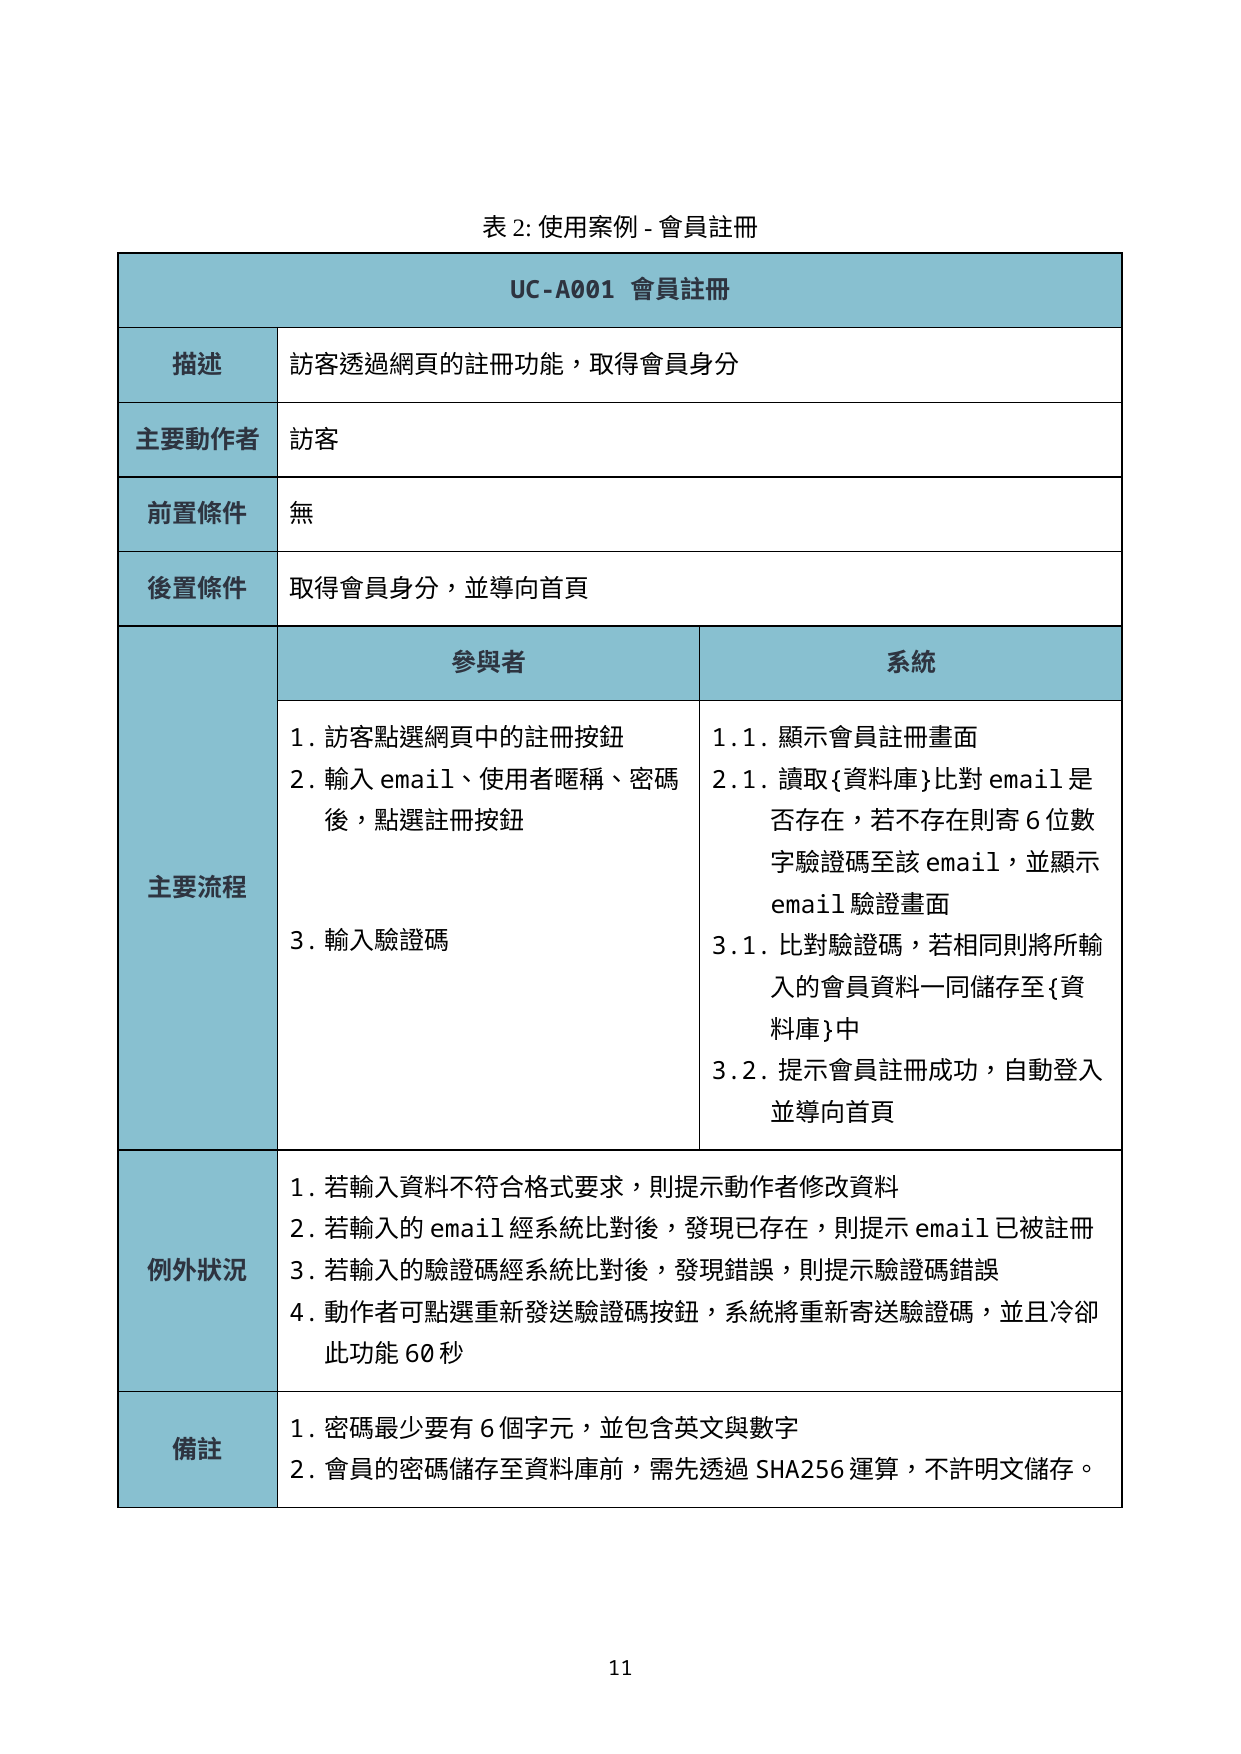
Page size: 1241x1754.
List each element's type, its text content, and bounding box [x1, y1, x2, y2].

table_cell 顯示會員註冊畫面 讀取{資料庫}比對email是否存在，若不存在則寄6位數字驗證碼至該email，並顯示email驗證畫面 比對驗證碼，若相同則將所輸入的會員資料一同儲存至{資料庫}中 提示會員註冊成功，自動登入並導向首頁 [700, 701, 1121, 1149]
table_cell 訪客透過網頁的註冊功能，取得會員身分 [278, 328, 1121, 401]
table_cell 訪客點選網頁中的註冊按鈕 輸入email、使用者暱稱、密碼後，點選註冊按鈕 輸入驗證碼 [278, 701, 699, 1149]
table_cell 主要動作者 [119, 403, 277, 476]
table_cell 例外狀況 [119, 1151, 277, 1391]
table_cell 訪客 [278, 403, 1121, 476]
table_cell 主要流程 [119, 627, 277, 1149]
table_cell 備註 [119, 1392, 277, 1507]
text 表 2: 使用案例 - 會員註冊 [118, 207, 1122, 243]
table_cell 系統 [700, 627, 1121, 700]
table_cell 取得會員身分，並導向首頁 [278, 552, 1121, 625]
table_cell 密碼最少要有6個字元，並包含英文與數字 會員的密碼儲存至資料庫前，需先透過SHA256運算，不許明文儲存。 [278, 1392, 1121, 1507]
table_cell 描述 [119, 328, 277, 401]
table_cell 參與者 [278, 627, 699, 700]
table_cell 無 [278, 478, 1121, 551]
table_header UC-A001 會員註冊 [119, 254, 1121, 327]
table_cell 前置條件 [119, 478, 277, 551]
table_cell 若輸入資料不符合格式要求，則提示動作者修改資料 若輸入的email經系統比對後，發現已存在，則提示email已被註冊 若輸入的驗證碼經系統比對後，發現錯誤，則提示驗證碼錯誤 動作者可點選重新發送驗證碼按鈕，系統將重新寄送驗證碼，並且冷卻此功能60秒 [278, 1151, 1121, 1391]
table_cell 後置條件 [119, 552, 277, 625]
